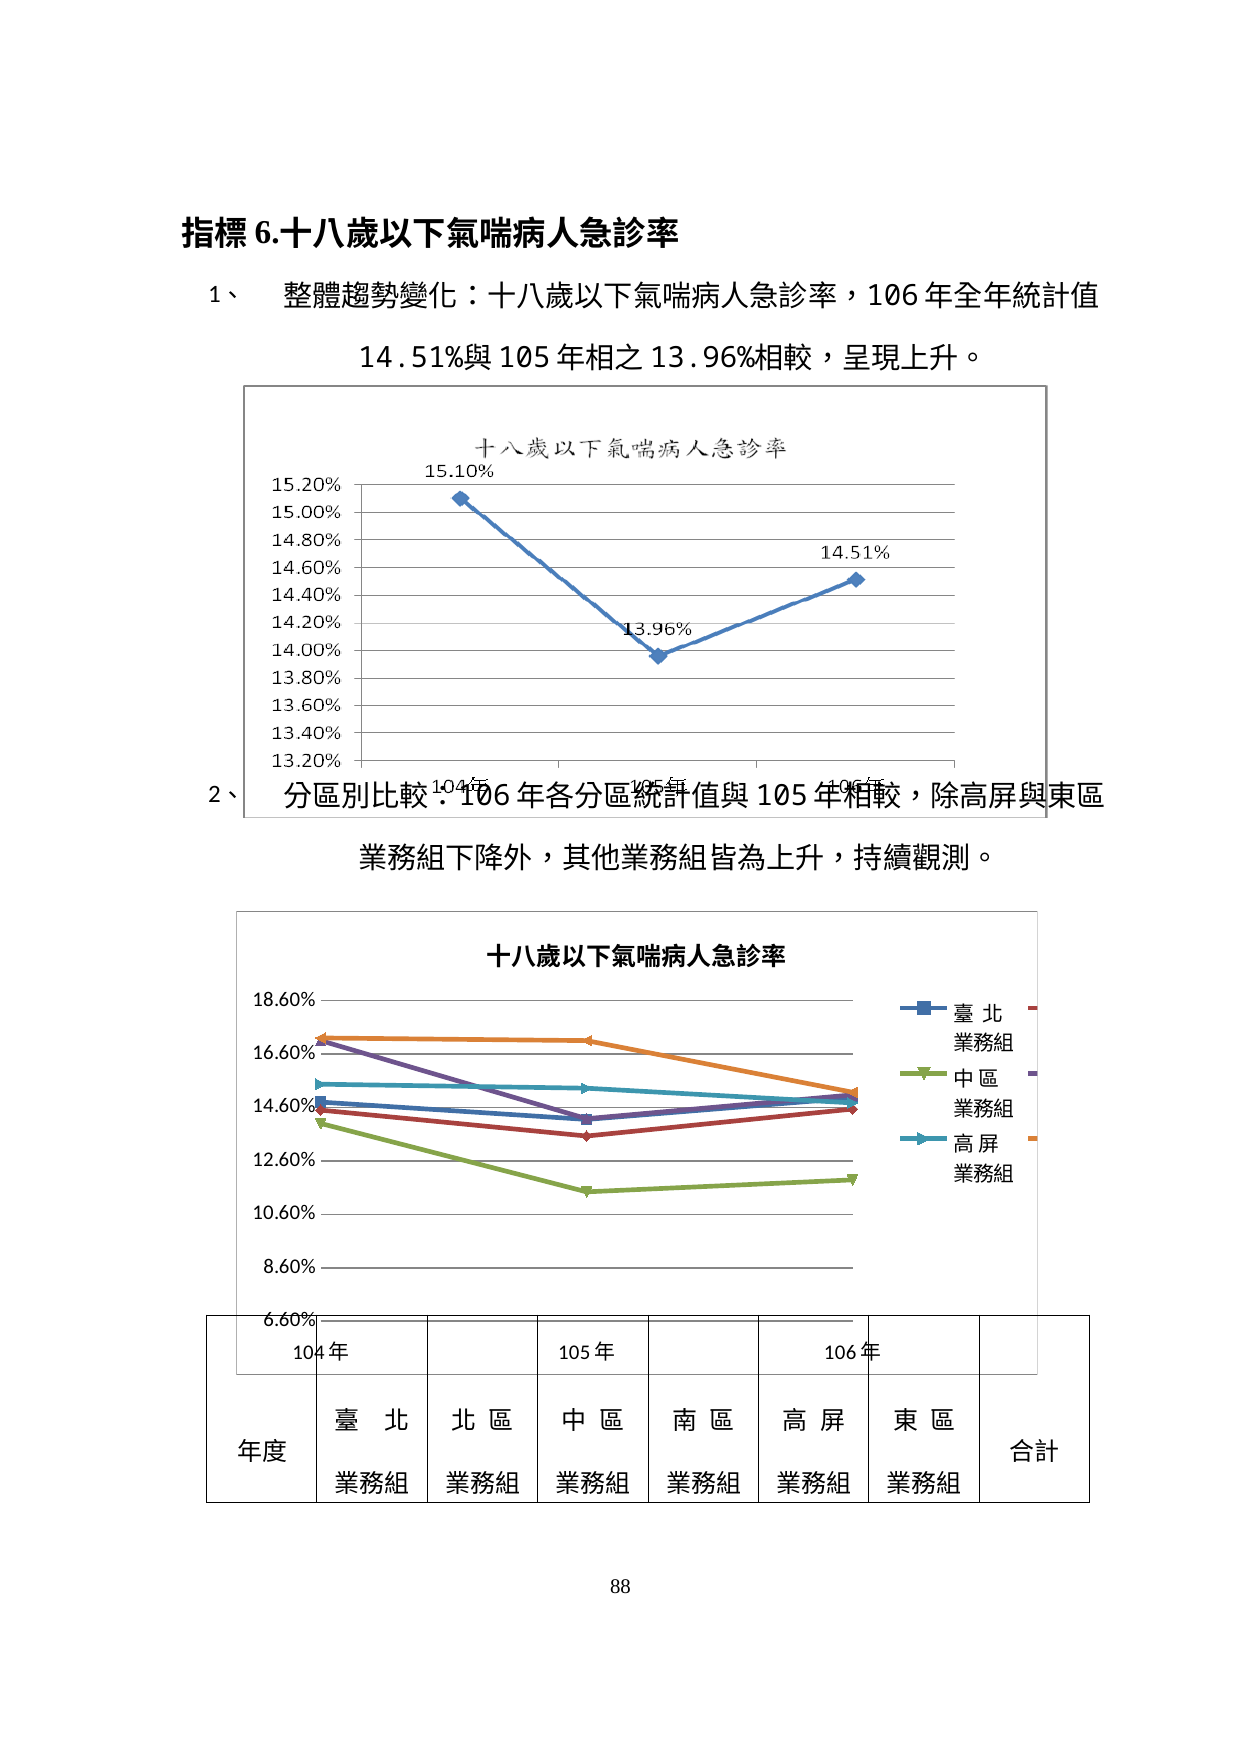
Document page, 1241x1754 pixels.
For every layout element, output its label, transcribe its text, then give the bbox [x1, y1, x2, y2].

table_header 高 屏 業務組 [759, 1375, 868, 1502]
subtitle 指標6.十八歲以下氣喘病人急診率 [173, 189, 1059, 252]
table_header 合計 [980, 1316, 1089, 1502]
table_header 年度 [207, 1316, 316, 1502]
list 整體趨勢變化：十八歲以下氣喘病人急診率，106年全年統計值14.51%與105年相之13.96%相較，呈現上升。 [208, 252, 1132, 377]
table_header 北 區 業務組 [428, 1375, 537, 1502]
list 分區別比較：106年各分區統計值與105年相較，除高屏與東區業務組下降外，其他業務組皆為上升，持續觀測。 [208, 752, 1132, 877]
table_header 東 區 業務組 [869, 1375, 979, 1502]
table_header 臺 北 業務組 [317, 1375, 427, 1502]
table_header 中 區 業務組 [538, 1375, 648, 1502]
table_header 南 區 業務組 [649, 1375, 758, 1502]
